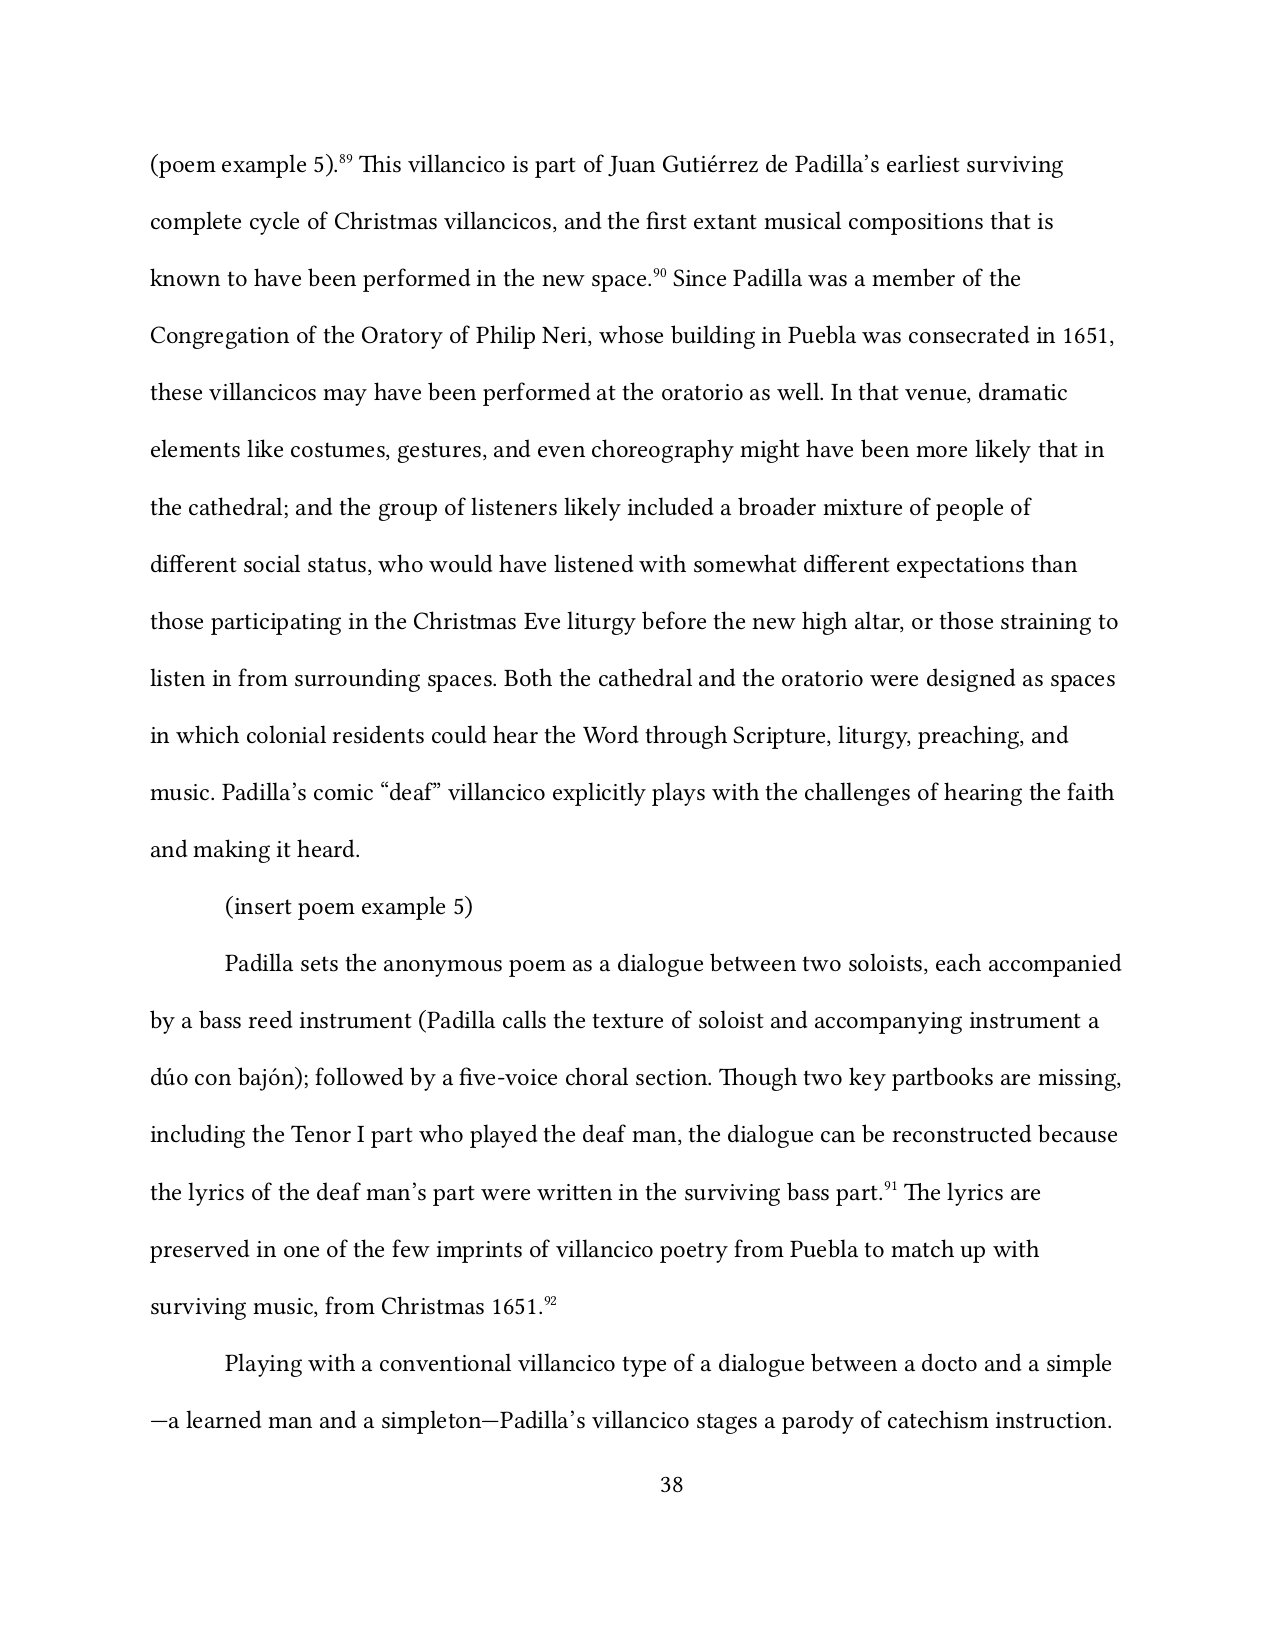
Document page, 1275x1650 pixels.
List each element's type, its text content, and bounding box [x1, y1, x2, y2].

text (insert poem example 5) [150, 892, 1125, 921]
text Padilla sets the anonymous poem as a dialogue between two soloists, each accompanied by a bass reed instrument (Padilla calls the texture of soloist and accompanying instrument a dúo con bajón); followed by a five-voice choral section. Though two key partbooks are missing, including the Tenor I part who played the deaf man, the dialogue can be reconstructed because the lyrics of the deaf man’s part were written in the surviving bass part. The lyrics are preserved in one of the few imprints of villancico poetry from Puebla to match up with surviving music, from Christmas 1651. [150, 949, 1125, 1320]
text (poem example 5). This villancico is part of Juan Gutiérrez de Padilla’s earliest surviving complete cycle of Christmas villancicos, and the first extant musical compositions that is known to have been performed in the new space. Since Padilla was a member of the Congregation of the Oratory of Philip Neri, whose building in Puebla was consecrated in 1651, these villancicos may have been performed at the oratorio as well. In that venue, dramatic elements like costumes, gestures, and even choreography might have been more likely that in the cathedral; and the group of listeners likely included a broader mixture of people of different social status, who would have listened with somewhat different expectations than those participating in the Christmas Eve liturgy before the new high altar, or those straining to listen in from surrounding spaces. Both the cathedral and the oratorio were designed as spaces in which colonial residents could hear the Word through Scripture, liturgy, preaching, and music. Padilla’s comic “deaf” villancico explicitly plays with the challenges of hearing the faith and making it heard. [150, 150, 1125, 863]
text Playing with a conventional villancico type of a dialogue between a docto and a simple—a learned man and a simpleton—Padilla’s villancico stages a parody of catechism instruction. [150, 1349, 1125, 1434]
